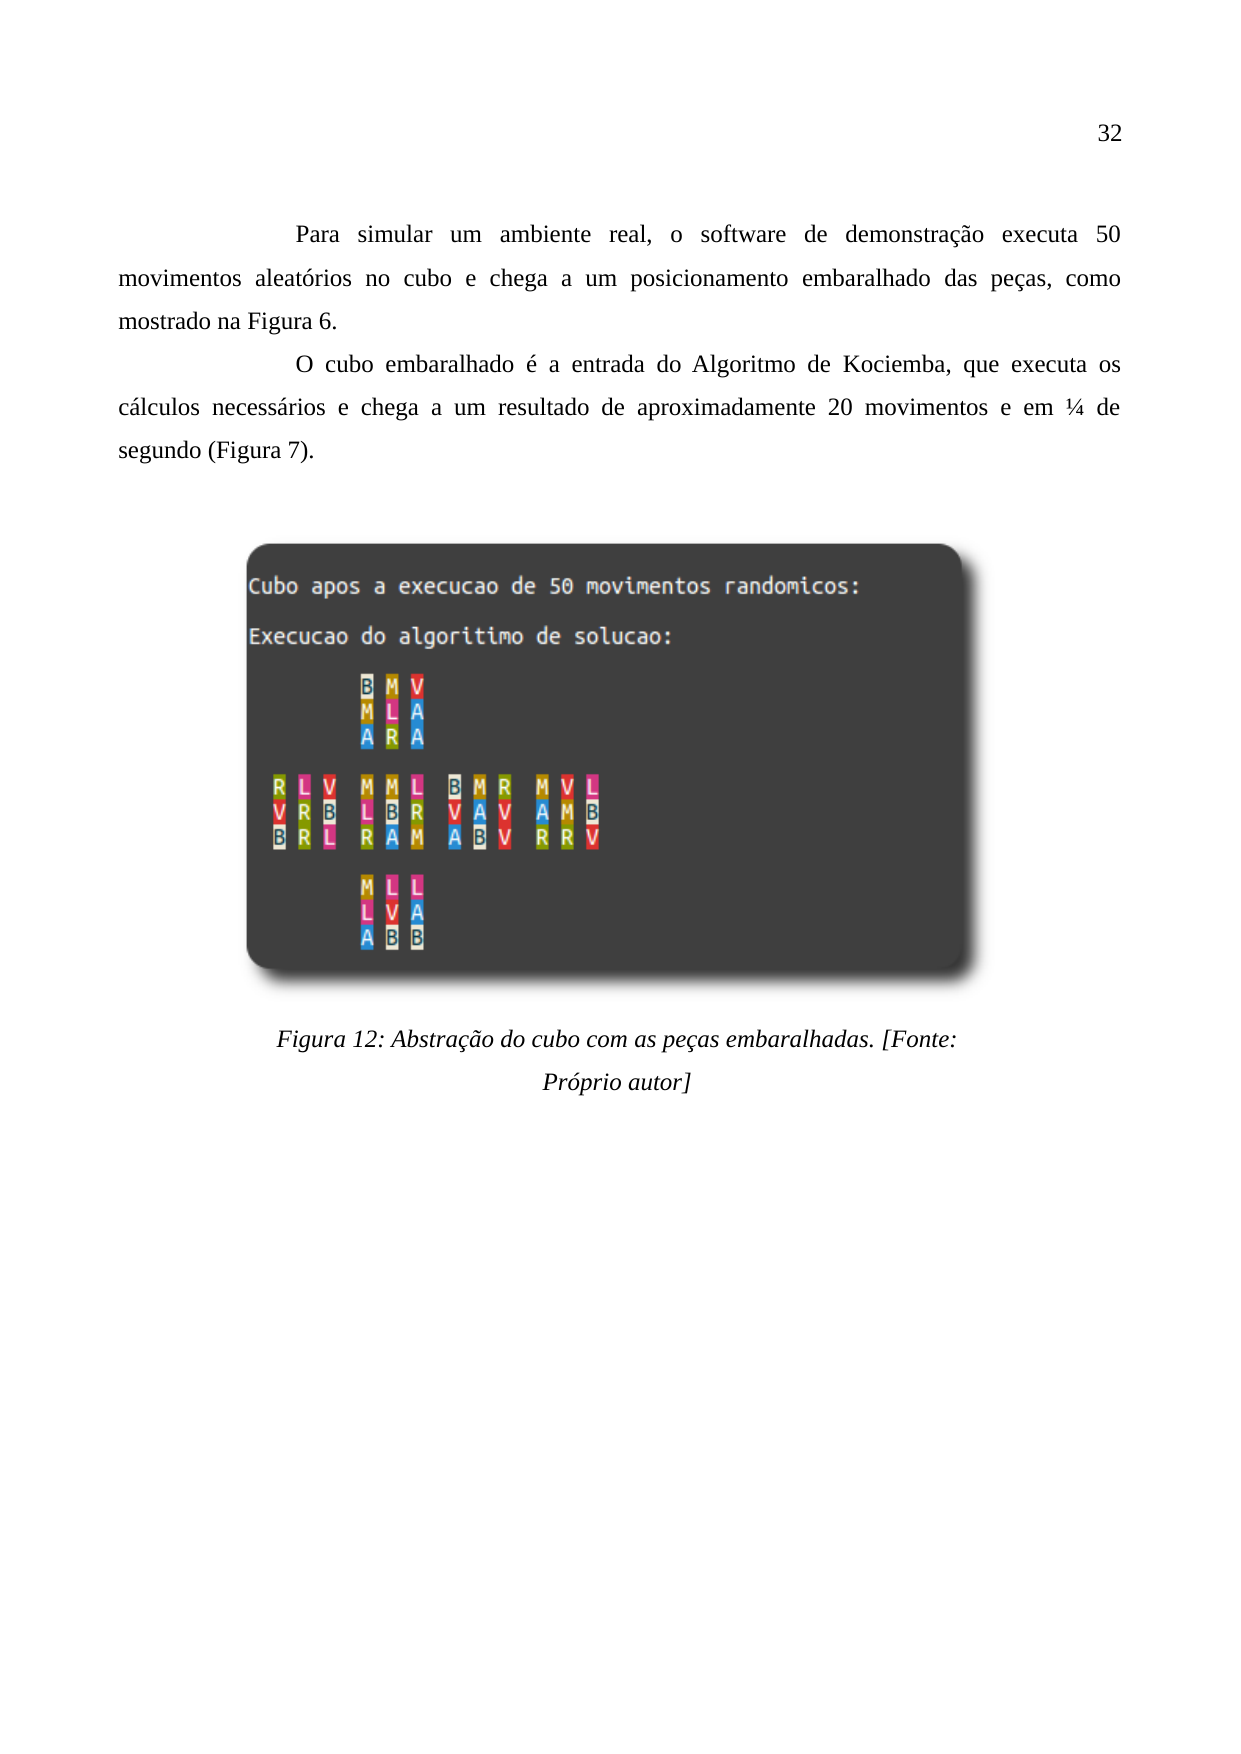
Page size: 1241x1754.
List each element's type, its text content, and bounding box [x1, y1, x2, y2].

text O cubo embaralhado é a entrada do Algoritmo de Kociemba, que executa os cálculos necessários e chega a um resultado de aproximadamente 20 movimentos e em ¼ de segundo (Figura 7). [118, 349, 1122, 464]
text Para simular um ambiente real, o software de demonstração executa 50 movimentos aleatórios no cubo e chega a um posicionamento embaralhado das peças, como mostrado na Figura 6. [118, 219, 1122, 334]
text Figura 12: Abstração do cubo com as peças embaralhadas. [Fonte: Próprio autor] [237, 1005, 997, 1096]
picture [236, 533, 998, 1005]
